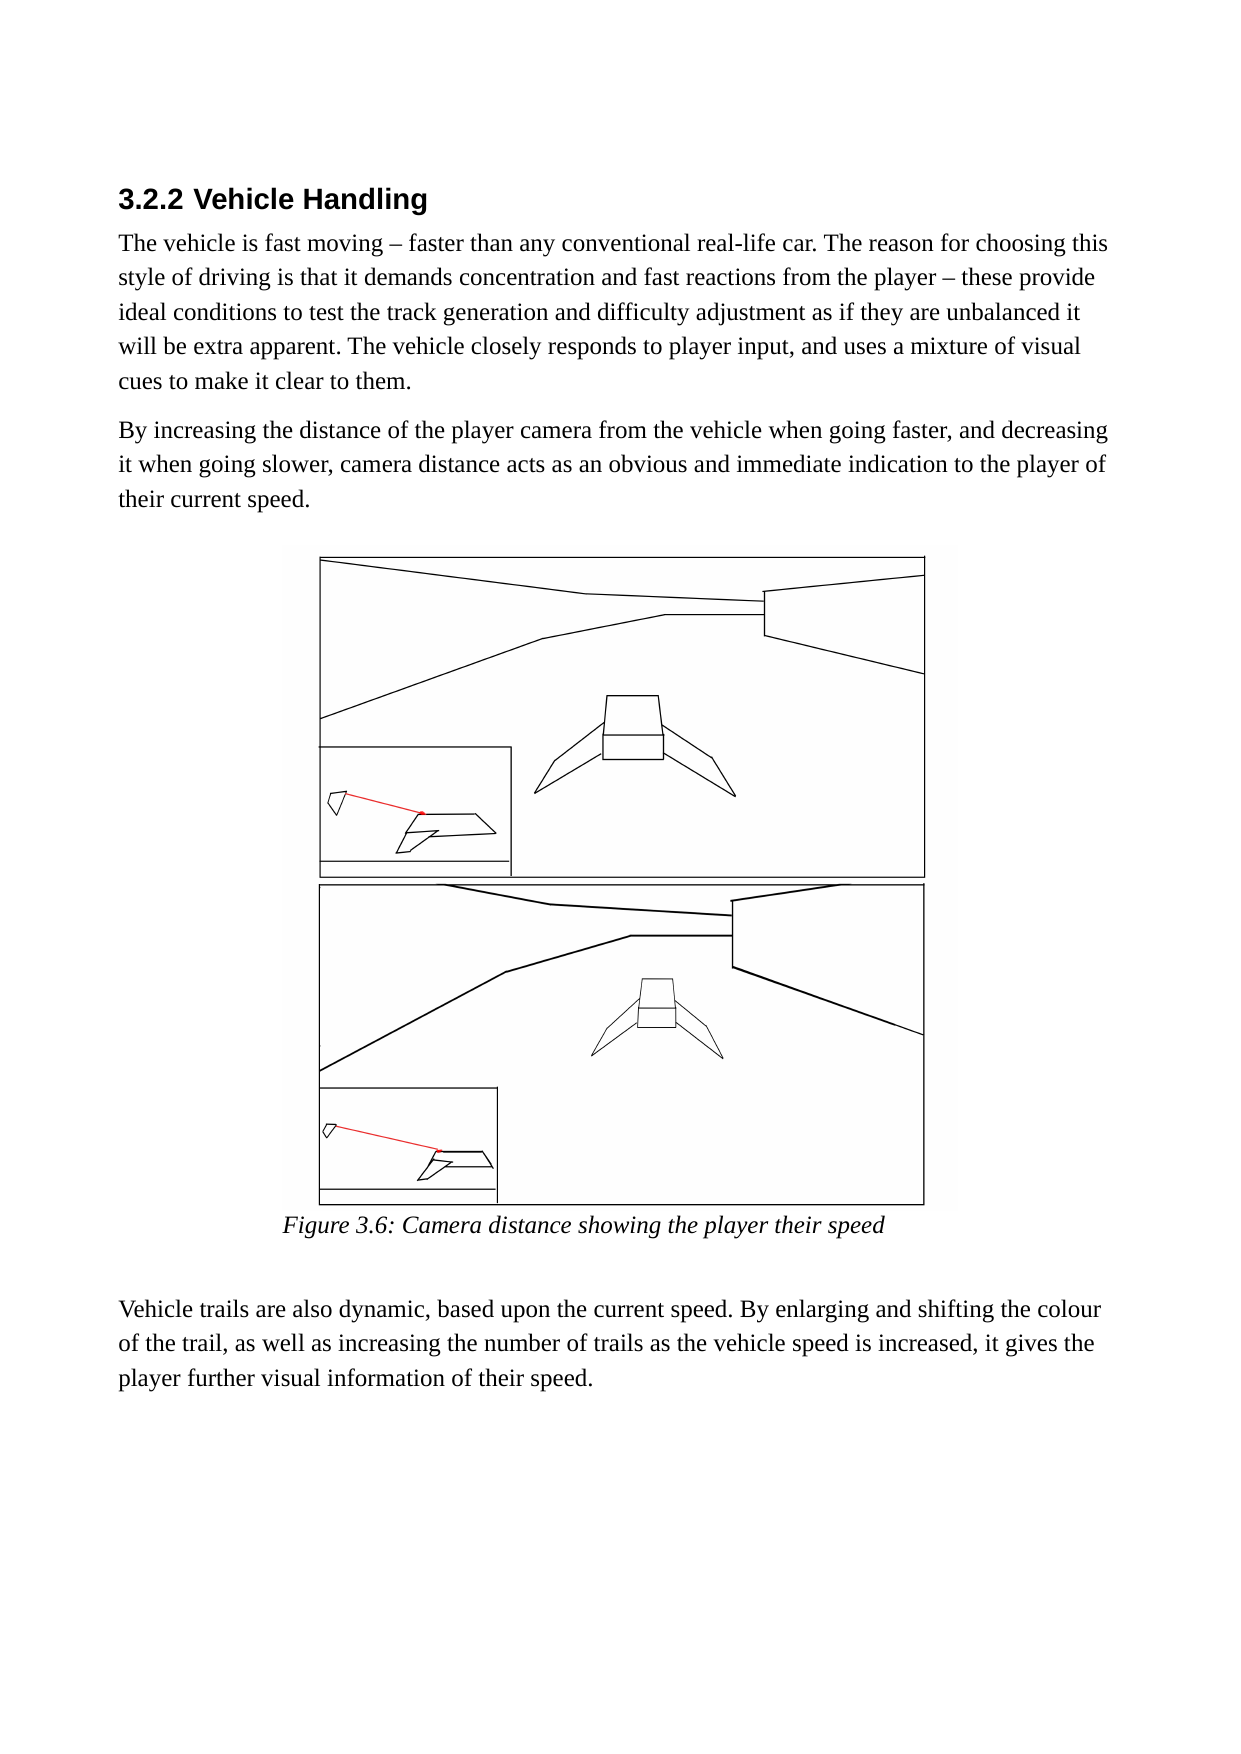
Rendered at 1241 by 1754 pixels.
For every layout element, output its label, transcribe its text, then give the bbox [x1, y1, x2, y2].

text Vehicle trails are also dynamic, based upon the current speed. By enlarging and shifting the colour of the trail, as well as increasing the number of trails as the vehicle speed is increased, it gives the player further visual information of their speed. [118, 1294, 1122, 1392]
text Figure 3.6: Camera distance showing the player their speed [282, 1211, 958, 1239]
subtitle Vehicle Handling [118, 182, 1122, 216]
text By increasing the distance of the player camera from the vehicle when going faster, and decreasing it when going slower, camera distance acts as an obvious and immediate indication to the player of their current speed. [118, 415, 1122, 513]
picture [282, 545, 958, 1211]
text The vehicle is fast moving – faster than any conventional real-life car. The reason for choosing this style of driving is that it demands concentration and fast reactions from the player – these provide ideal conditions to test the track generation and difficulty adjustment as if they are unbalanced it will be extra apparent. The vehicle closely responds to player input, and uses a mixture of visual cues to make it clear to them. [118, 228, 1122, 395]
